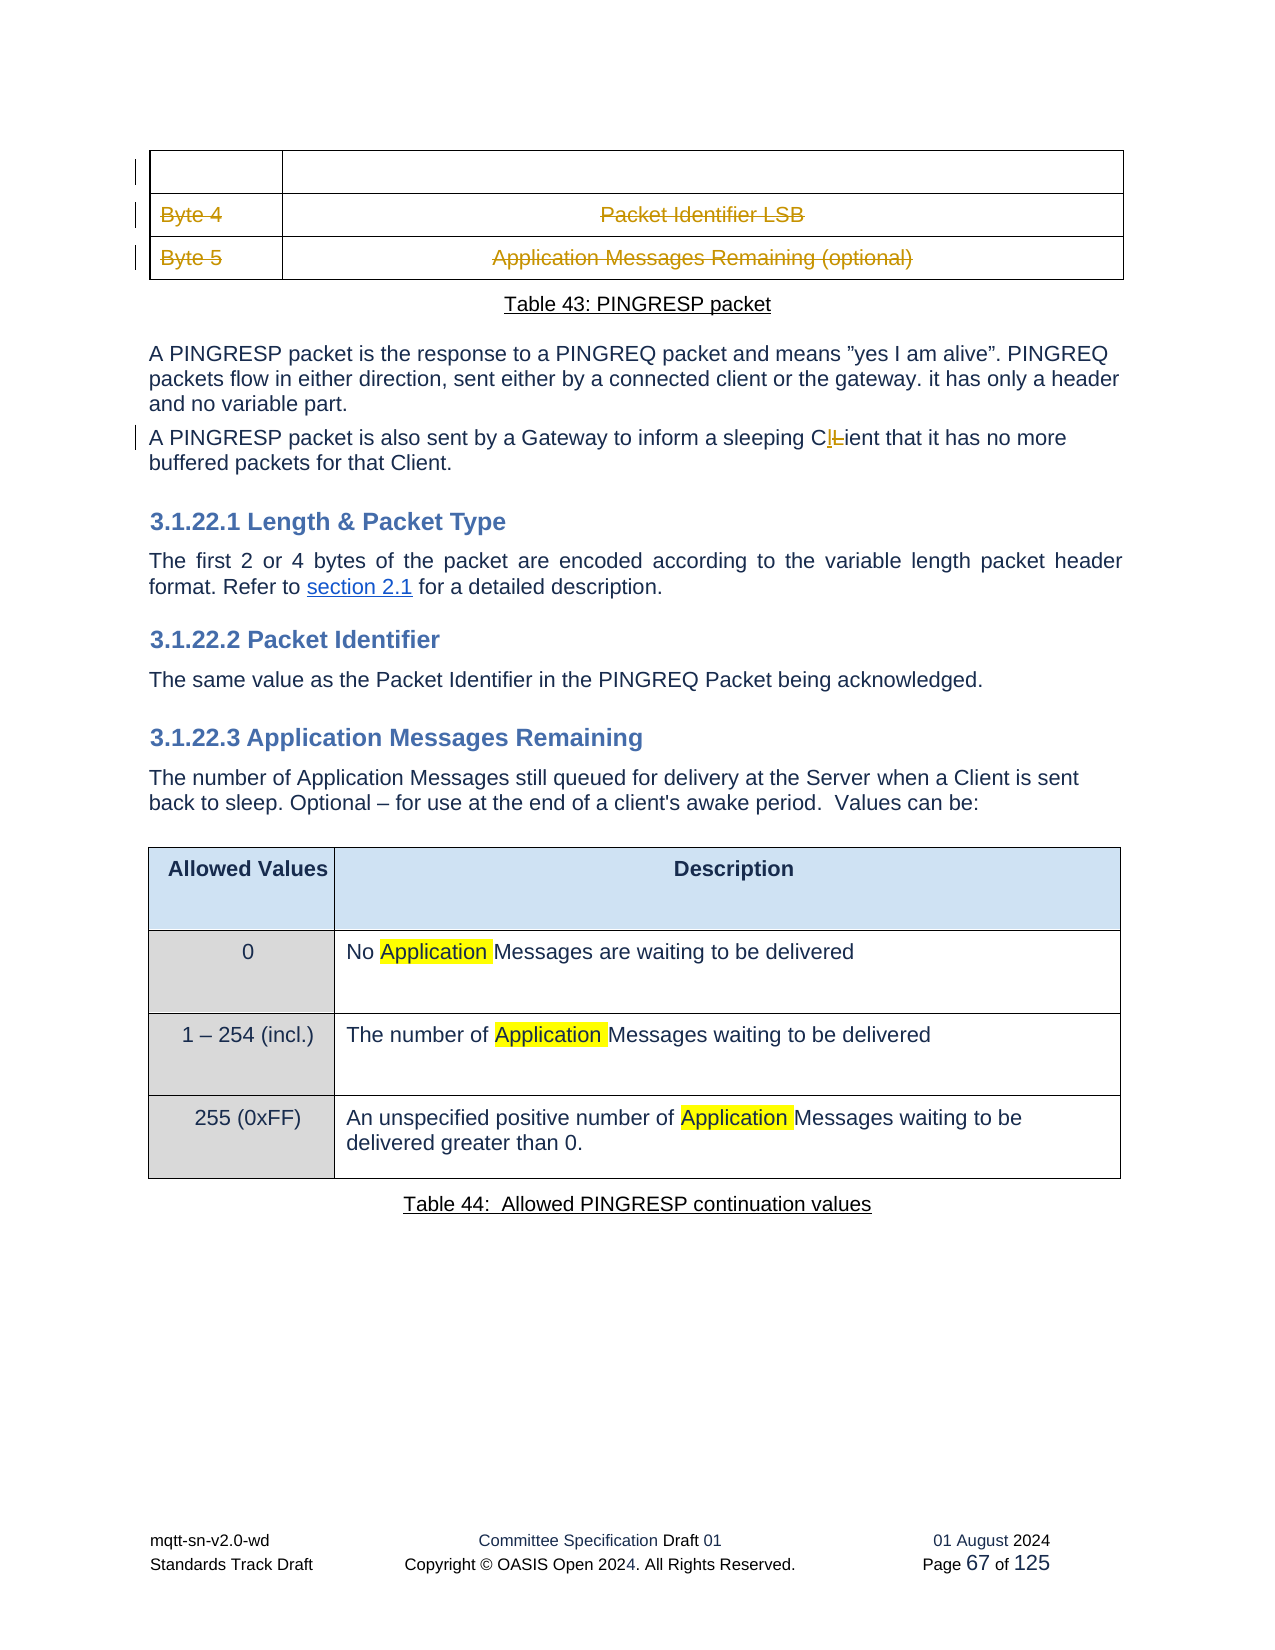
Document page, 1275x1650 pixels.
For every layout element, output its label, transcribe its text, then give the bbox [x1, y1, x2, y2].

table_cell [151, 237, 282, 279]
table_cell [151, 151, 282, 193]
table_cell An unspecified positive number of Application Messages waiting to be delivered greater than 0. [335, 1096, 1120, 1178]
table_header Allowed Values [149, 848, 334, 929]
table_cell [151, 194, 282, 236]
text Table 43: PINGRESP packet [150, 292, 1125, 316]
subtitle 3.1.22.2 Packet Identifier [150, 625, 1124, 654]
text Table 44: Allowed PINGRESP continuation values [150, 1192, 1125, 1216]
table_cell [283, 194, 1123, 236]
table_cell 0 [149, 931, 334, 1012]
table_cell 255 (0xFF) [149, 1096, 334, 1178]
subtitle 3.1.22.3 Application Messages Remaining [150, 723, 1124, 752]
table_cell The number of Application Messages waiting to be delivered [335, 1014, 1120, 1095]
text A PINGRESP packet is also sent by a Gateway to inform a sleeping Client that it has no more buffered packets for that Client. [148, 425, 1124, 475]
subtitle 3.1.22.1 Length & Packet Type [150, 507, 1124, 536]
text A PINGRESP packet is the response to a PINGREQ packet and means ”yes I am alive”. PINGREQ packets flow in either direction, sent either by a connected client or the gateway. it has only a header and no variable part. [148, 341, 1124, 416]
text The first 2 or 4 bytes of the packet are encoded according to the variable length packet header format. Refer to section 2.1 for a detailed description. [148, 548, 1124, 599]
table_cell No Application Messages are waiting to be delivered [335, 931, 1120, 1012]
table_cell [283, 151, 1123, 193]
table_cell 1 – 254 (incl.) [149, 1014, 334, 1095]
table_cell [283, 237, 1123, 279]
text The number of Application Messages still queued for delivery at the Server when a Client is sent back to sleep. Optional – for use at the end of a client's awake period. Values can be: [148, 764, 1124, 815]
text The same value as the Packet Identifier in the PINGREQ Packet being acknowledged. [148, 666, 1124, 692]
table_header Description [335, 848, 1120, 929]
